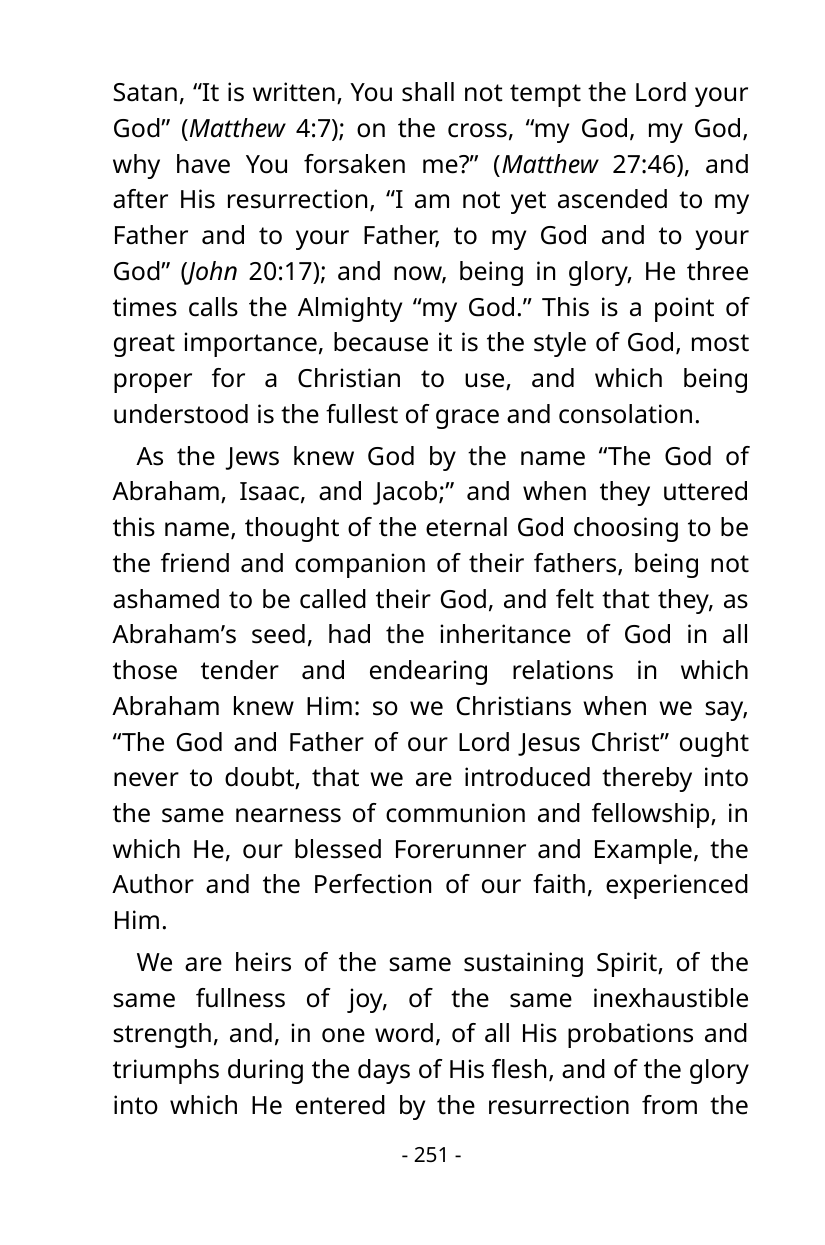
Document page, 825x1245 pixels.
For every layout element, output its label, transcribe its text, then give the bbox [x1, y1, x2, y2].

text We are heirs of the same sustaining Spirit, of the same fullness of joy, of the same inexhaustible strength, and, in one word, of all His probations and triumphs during the days of His flesh, and of the glory into which He entered by the resurrection from the [112, 944, 750, 1122]
text As the Jews knew God by the name “The God of Abraham, Isaac, and Jacob;” and when they uttered this name, thought of the eternal God choosing to be the friend and companion of their fathers, being not ashamed to be called their God, and felt that they, as Abraham’s seed, had the inheritance of God in all those tender and endearing relations in which Abraham knew Him: so we Christians when we say, “The God and Father of our Lord Jesus Christ” ought never to doubt, that we are introduced thereby into the same nearness of communion and fellowship, in which He, our blessed Forerunner and Example, the Author and the Perfection of our faith, experienced Him. [112, 438, 750, 937]
text Satan, “It is written, You shall not tempt the Lord your God” (Matthew 4:7); on the cross, “my God, my God, why have You forsaken me?” (Matthew 27:46), and after His resurrection, “I am not yet ascended to my Father and to your Father, to my God and to your God” (John 20:17); and now, being in glory, He three times calls the Almighty “my God.” This is a point of great importance, because it is the style of God, most proper for a Christian to use, and which being understood is the fullest of grace and consolation. [112, 75, 750, 431]
